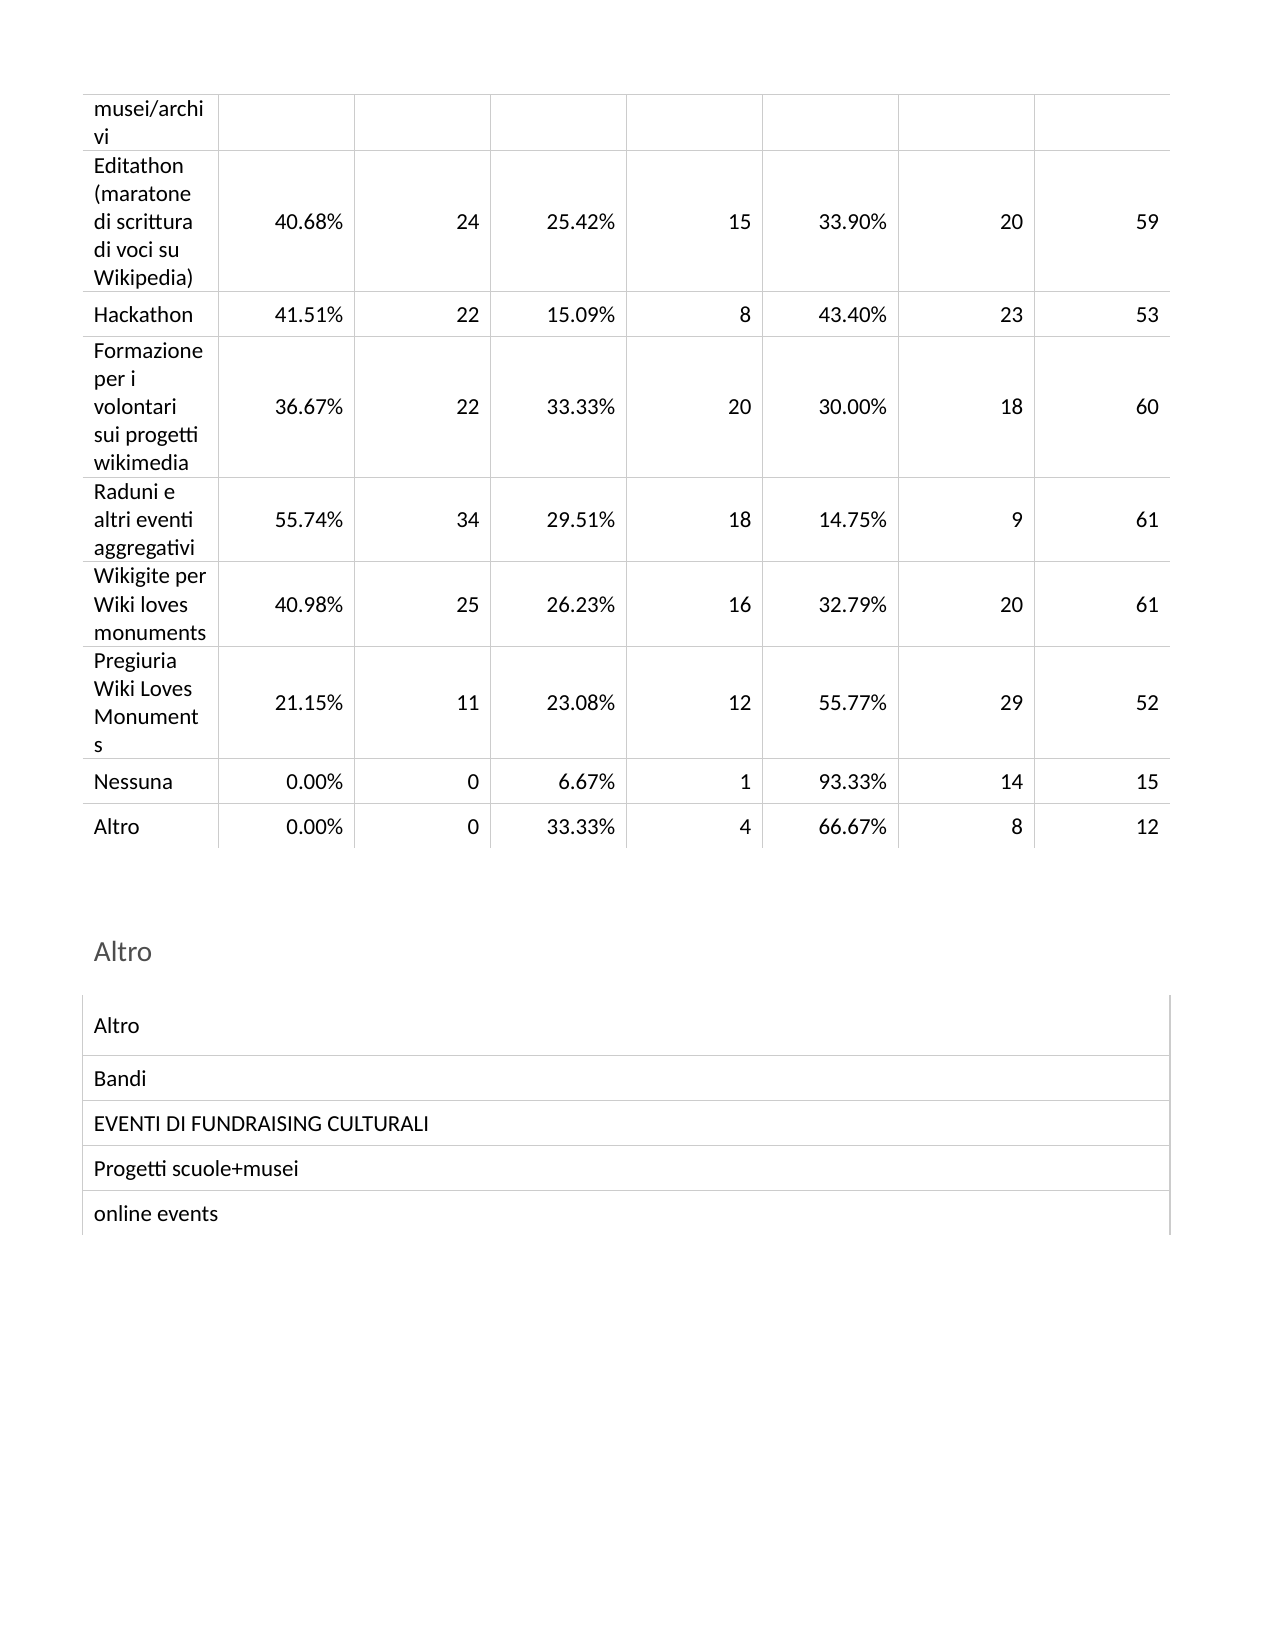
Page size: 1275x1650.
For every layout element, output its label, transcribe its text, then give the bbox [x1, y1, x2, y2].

table_cell 22 [355, 292, 490, 336]
table_cell 33.90% [763, 151, 898, 291]
table_cell Nessuna [83, 759, 218, 803]
table_cell [219, 95, 354, 150]
table_cell 52 [1035, 647, 1170, 758]
table_cell 23 [899, 292, 1034, 336]
table_cell 12 [1035, 804, 1170, 848]
table_cell Progetti scuole+musei [83, 1146, 1169, 1190]
table_cell Wikigite per Wiki loves monuments [83, 562, 218, 646]
table_cell Raduni e altri eventi aggregativi [83, 478, 218, 561]
table_cell 33.33% [491, 337, 626, 477]
table_cell [491, 95, 626, 150]
table_cell 0 [355, 759, 490, 803]
table_cell 0.00% [219, 759, 354, 803]
table_cell 8 [899, 804, 1034, 848]
table_cell 61 [1035, 478, 1170, 561]
table_header Altro [83, 995, 1169, 1055]
table_cell Altro [83, 804, 218, 848]
table_cell online events [83, 1191, 1169, 1235]
table_cell [763, 95, 898, 150]
table_cell 15.09% [491, 292, 626, 336]
table_cell 1 [627, 759, 762, 803]
table_cell 16 [627, 562, 762, 646]
table_cell 14.75% [763, 478, 898, 561]
table_cell Editathon (maratone di scrittura di voci su Wikipedia) [83, 151, 218, 291]
table_cell [627, 95, 762, 150]
table_cell 55.77% [763, 647, 898, 758]
table_cell 40.98% [219, 562, 354, 646]
table_cell musei/archivi [83, 95, 218, 150]
table_cell [1035, 95, 1170, 150]
text Altro [94, 933, 1181, 969]
table_cell 8 [627, 292, 762, 336]
table_cell Pregiuria Wiki Loves Monuments [83, 647, 218, 758]
table_cell 0 [355, 804, 490, 848]
table_cell 40.68% [219, 151, 354, 291]
table_cell 20 [899, 562, 1034, 646]
table_cell 53 [1035, 292, 1170, 336]
table_cell 66.67% [763, 804, 898, 848]
table_cell 29 [899, 647, 1034, 758]
table_cell 33.33% [491, 804, 626, 848]
table_cell Bandi [83, 1056, 1169, 1100]
table_cell 18 [627, 478, 762, 561]
table_cell 93.33% [763, 759, 898, 803]
table_cell 34 [355, 478, 490, 561]
table_cell 20 [627, 337, 762, 477]
table_cell 36.67% [219, 337, 354, 477]
table_cell 29.51% [491, 478, 626, 561]
table_cell 23.08% [491, 647, 626, 758]
table_cell 32.79% [763, 562, 898, 646]
table_cell 15 [1035, 759, 1170, 803]
table_cell 61 [1035, 562, 1170, 646]
table_cell 24 [355, 151, 490, 291]
table_cell 60 [1035, 337, 1170, 477]
table_cell 18 [899, 337, 1034, 477]
table_cell 59 [1035, 151, 1170, 291]
table_cell [355, 95, 490, 150]
table_cell 20 [899, 151, 1034, 291]
table_cell EVENTI DI FUNDRAISING CULTURALI [83, 1101, 1169, 1145]
table_cell 41.51% [219, 292, 354, 336]
table_cell 55.74% [219, 478, 354, 561]
table_cell 15 [627, 151, 762, 291]
table_cell 21.15% [219, 647, 354, 758]
table_cell 0.00% [219, 804, 354, 848]
table_cell 6.67% [491, 759, 626, 803]
table_cell 12 [627, 647, 762, 758]
table_cell Formazione per i volontari sui progetti wikimedia [83, 337, 218, 477]
table_cell 4 [627, 804, 762, 848]
table_cell 43.40% [763, 292, 898, 336]
table_cell 30.00% [763, 337, 898, 477]
table_cell 14 [899, 759, 1034, 803]
table_cell [899, 95, 1034, 150]
table_cell 25 [355, 562, 490, 646]
table_cell 11 [355, 647, 490, 758]
table_cell Hackathon [83, 292, 218, 336]
table_cell 22 [355, 337, 490, 477]
table_cell 26.23% [491, 562, 626, 646]
table_cell 9 [899, 478, 1034, 561]
table_cell 25.42% [491, 151, 626, 291]
